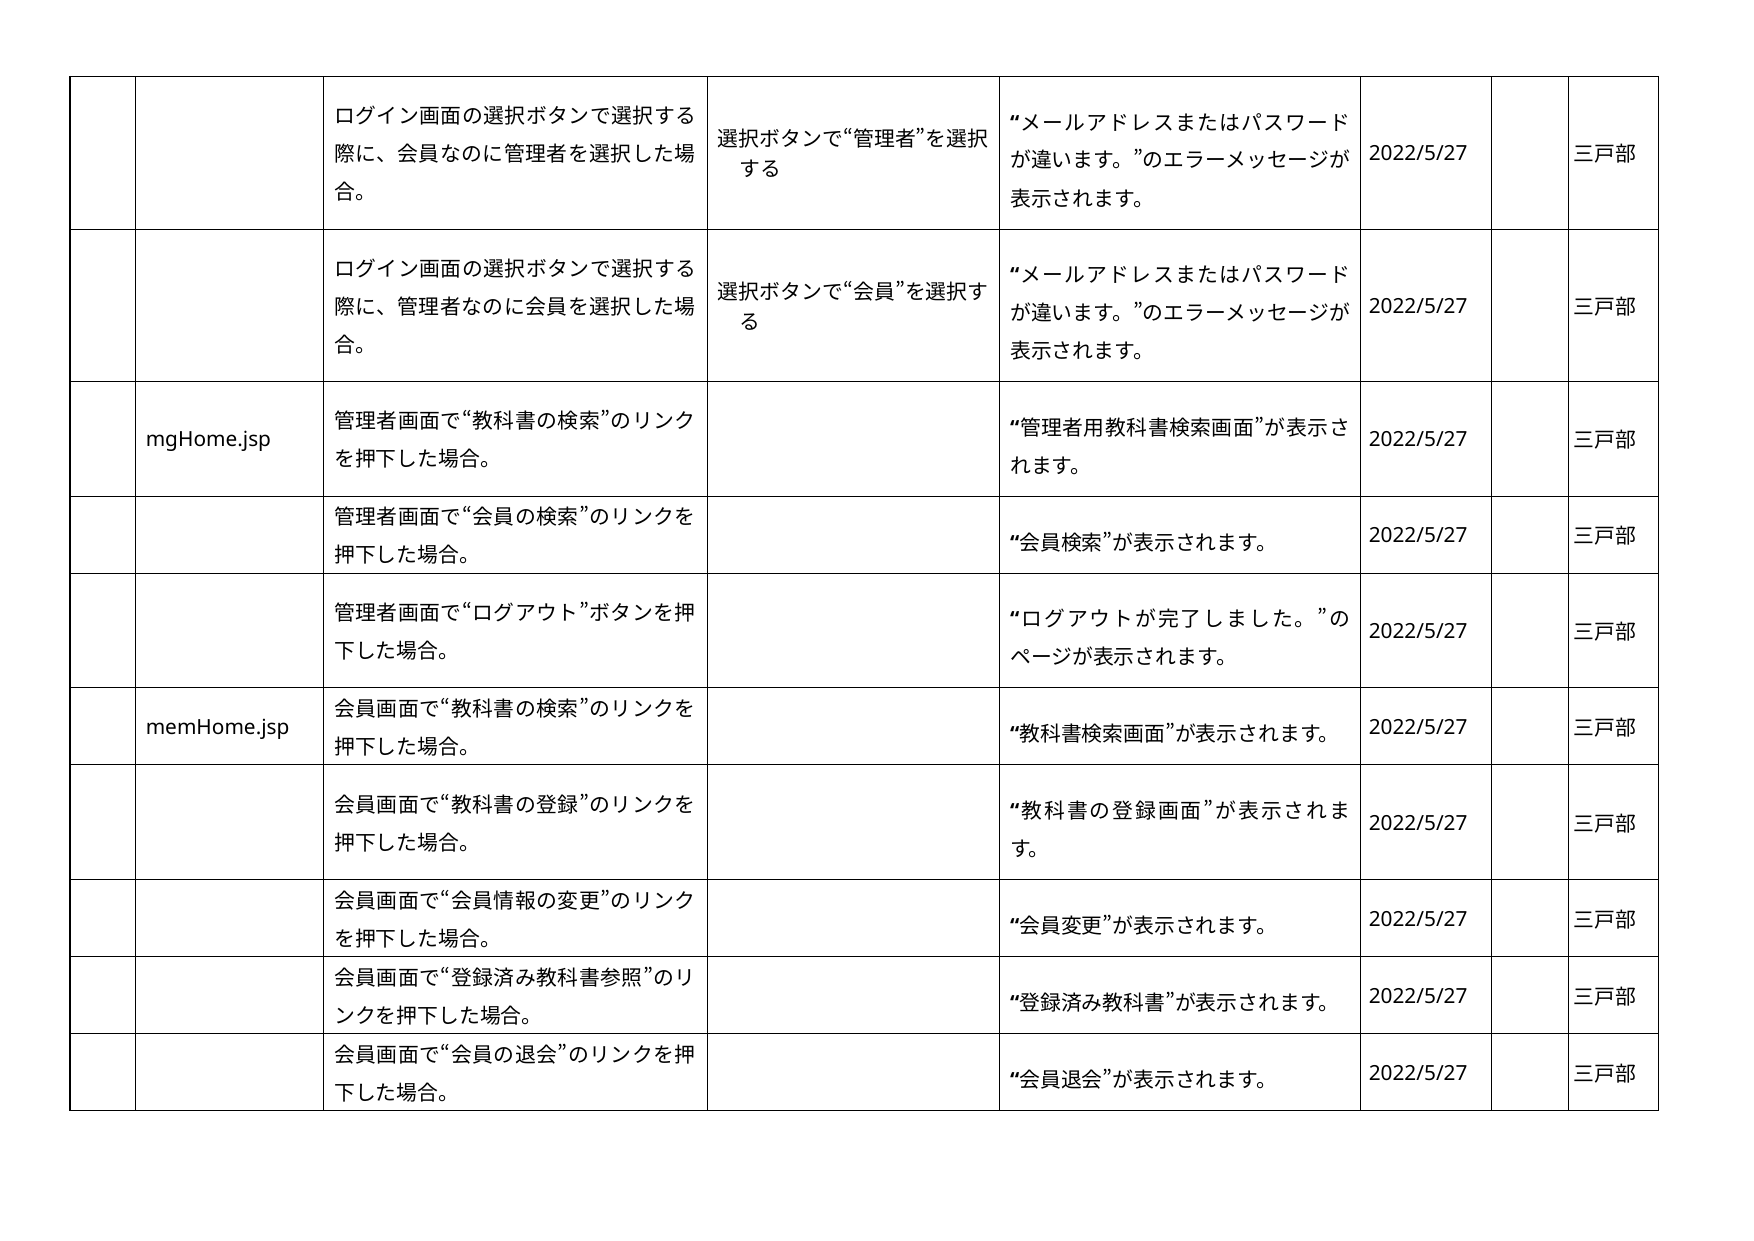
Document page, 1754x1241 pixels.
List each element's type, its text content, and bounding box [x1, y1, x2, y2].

table_cell 三戸部 [1569, 230, 1658, 381]
table_cell [1492, 497, 1568, 573]
table_cell [1492, 957, 1568, 1033]
table_cell “メールアドレスまたはパスワードが違います。”のエラーメッセージが表示されます。 [1000, 230, 1360, 381]
table_cell [708, 880, 999, 956]
table_cell “会員変更”が表示されます。 [1000, 880, 1360, 956]
table_cell [1492, 880, 1568, 956]
table_cell [1492, 77, 1568, 228]
table_cell 三戸部 [1569, 880, 1658, 956]
table_cell 選択ボタンで“管理者”を選択する [708, 77, 999, 228]
table_cell “ログアウトが完了しました。”のページが表示されます。 [1000, 574, 1360, 687]
table_cell 2022/5/27 [1361, 765, 1491, 879]
table_cell memHome.jsp [136, 688, 323, 764]
table_cell 2022/5/27 [1361, 574, 1491, 687]
table_cell 三戸部 [1569, 574, 1658, 687]
table_cell 2022/5/27 [1361, 77, 1491, 228]
table_cell “メールアドレスまたはパスワードが違います。”のエラーメッセージが表示されます。 [1000, 77, 1360, 228]
table_cell [71, 230, 135, 381]
table_cell 会員画面で“教科書の登録”のリンクを押下した場合。 [324, 765, 707, 879]
table_cell “登録済み教科書”が表示されます。 [1000, 957, 1360, 1033]
table_cell 2022/5/27 [1361, 880, 1491, 956]
table_cell 選択ボタンで“会員”を選択する [708, 230, 999, 381]
table_cell [708, 497, 999, 573]
table_cell [1492, 1034, 1568, 1110]
table_cell [136, 77, 323, 228]
table_cell [1492, 688, 1568, 764]
table_cell [71, 957, 135, 1033]
table_cell 管理者画面で“ログアウト”ボタンを押下した場合。 [324, 574, 707, 687]
table_cell 三戸部 [1569, 77, 1658, 228]
table_cell 三戸部 [1569, 1034, 1658, 1110]
table_cell [708, 1034, 999, 1110]
table_cell [71, 497, 135, 573]
table_cell 管理者画面で“教科書の検索”のリンクを押下した場合。 [324, 382, 707, 496]
table_cell [71, 382, 135, 496]
table_cell 2022/5/27 [1361, 1034, 1491, 1110]
table_cell mgHome.jsp [136, 382, 323, 496]
table_cell [136, 957, 323, 1033]
table_cell 三戸部 [1569, 688, 1658, 764]
table_cell [71, 688, 135, 764]
table_cell [1492, 574, 1568, 687]
table_cell [71, 77, 135, 228]
table_cell [136, 230, 323, 381]
table_cell [708, 382, 999, 496]
table_cell 三戸部 [1569, 382, 1658, 496]
table_cell 会員画面で“登録済み教科書参照”のリンクを押下した場合。 [324, 957, 707, 1033]
table_cell [136, 1034, 323, 1110]
table_cell [71, 765, 135, 879]
table_cell [1492, 765, 1568, 879]
table_cell ログイン画面の選択ボタンで選択する際に、管理者なのに会員を選択した場合。 [324, 230, 707, 381]
table_cell [71, 1034, 135, 1110]
table_cell 三戸部 [1569, 497, 1658, 573]
table_cell 会員画面で“教科書の検索”のリンクを押下した場合。 [324, 688, 707, 764]
table_cell [708, 957, 999, 1033]
table_cell 2022/5/27 [1361, 957, 1491, 1033]
table_cell [708, 765, 999, 879]
table_cell “管理者用教科書検索画面”が表示されます。 [1000, 382, 1360, 496]
table_cell [136, 497, 323, 573]
table_cell [71, 880, 135, 956]
table_cell “教科書の登録画面”が表示されます。 [1000, 765, 1360, 879]
table_cell “会員検索”が表示されます。 [1000, 497, 1360, 573]
table_cell “教科書検索画面”が表示されます。 [1000, 688, 1360, 764]
table_cell 三戸部 [1569, 765, 1658, 879]
table_cell [136, 880, 323, 956]
table_cell 管理者画面で“会員の検索”のリンクを押下した場合。 [324, 497, 707, 573]
table_cell [136, 574, 323, 687]
table_cell 会員画面で“会員の退会”のリンクを押下した場合。 [324, 1034, 707, 1110]
table_cell [1492, 230, 1568, 381]
table_cell [71, 574, 135, 687]
table_cell 2022/5/27 [1361, 382, 1491, 496]
table_cell [708, 688, 999, 764]
table_cell 2022/5/27 [1361, 497, 1491, 573]
table_cell [136, 765, 323, 879]
table_cell [1492, 382, 1568, 496]
table_cell 2022/5/27 [1361, 230, 1491, 381]
table_cell 三戸部 [1569, 957, 1658, 1033]
table_cell “会員退会”が表示されます。 [1000, 1034, 1360, 1110]
table_cell [708, 574, 999, 687]
table_cell 会員画面で“会員情報の変更”のリンクを押下した場合。 [324, 880, 707, 956]
table_cell ログイン画面の選択ボタンで選択する際に、会員なのに管理者を選択した場合。 [324, 77, 707, 228]
table_cell 2022/5/27 [1361, 688, 1491, 764]
